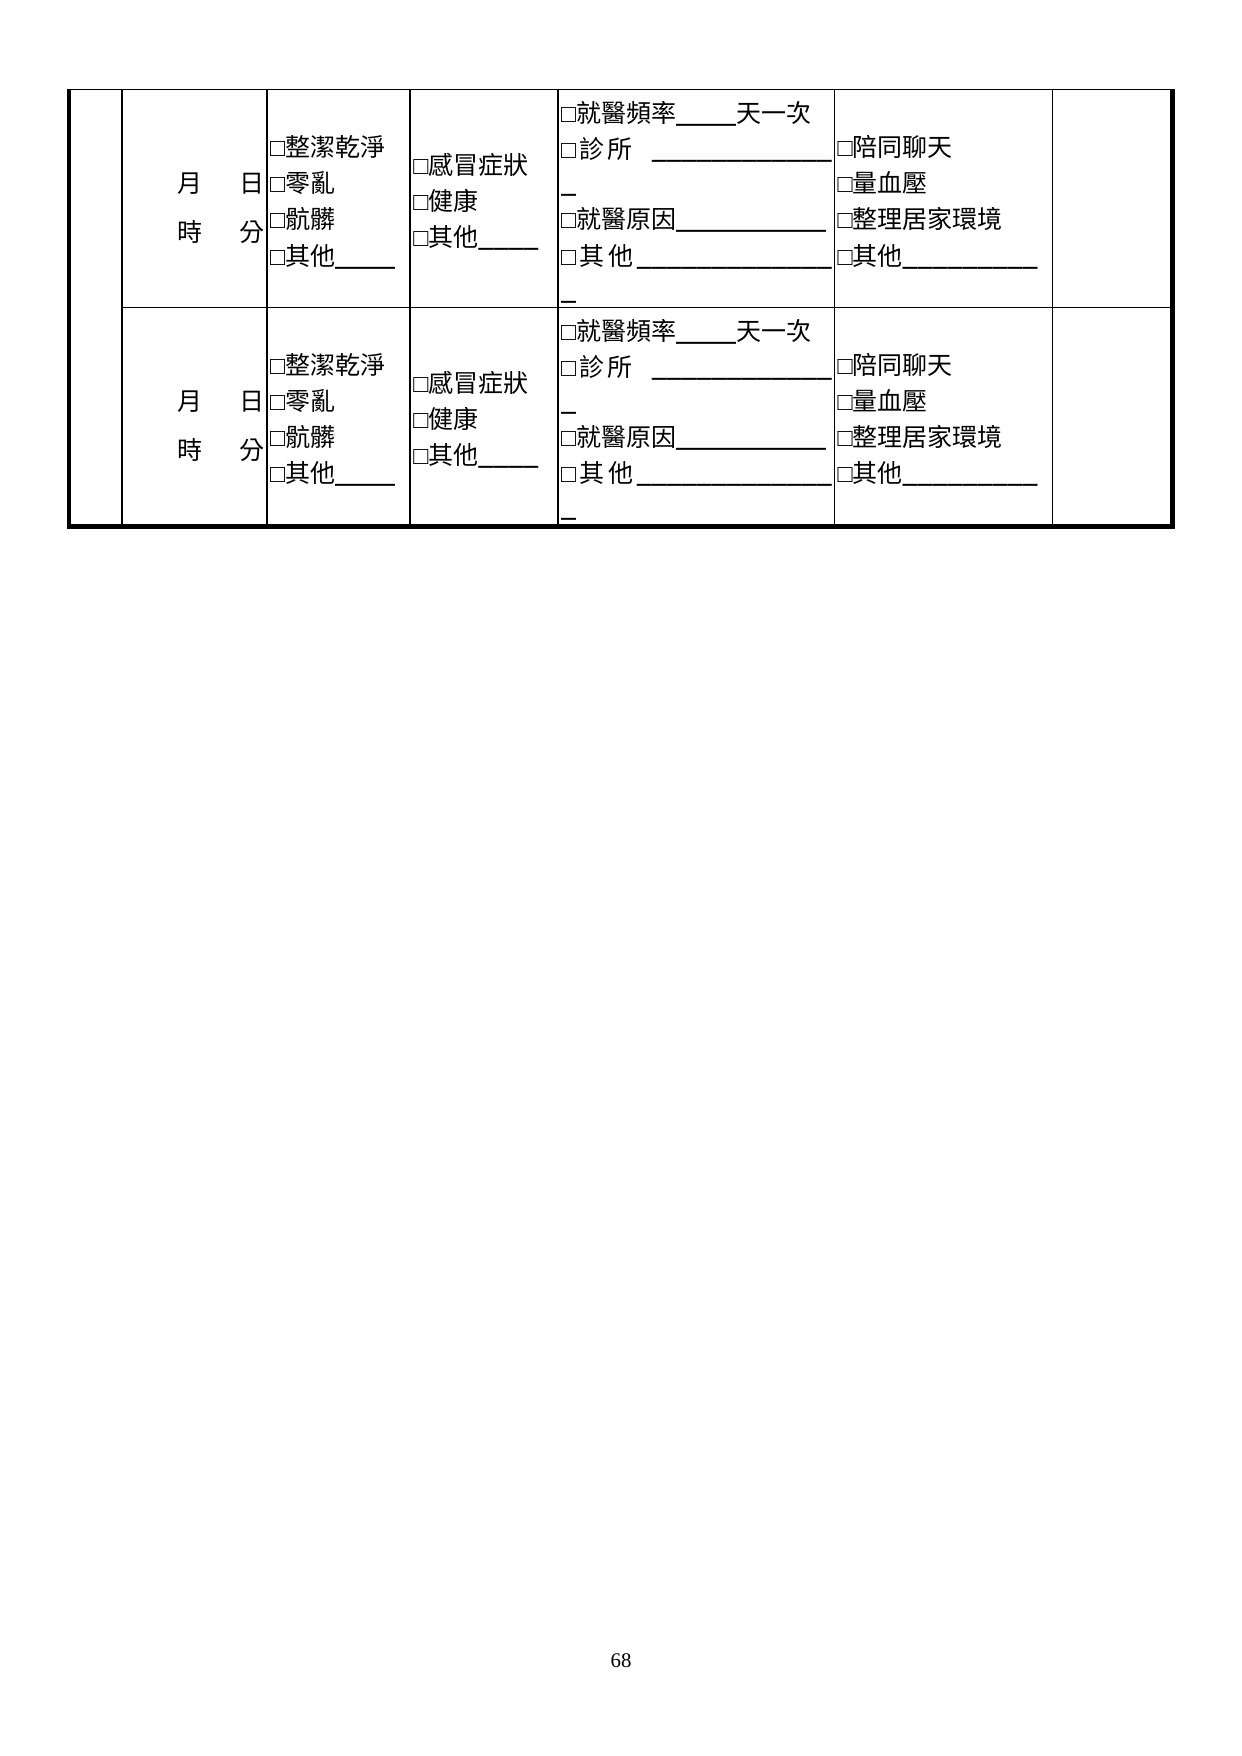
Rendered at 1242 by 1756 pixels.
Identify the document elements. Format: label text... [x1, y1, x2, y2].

table_cell □就醫頻率____天一次 □診所 _____________ □就醫原因__________ □其他______________ [559, 90, 834, 306]
table_cell 關懷訪視 [71, 90, 121, 524]
table_cell □整潔乾淨 □零亂 □骯髒 □其他____ [268, 308, 409, 524]
table_cell □就醫頻率____天一次 □診所 _____________ □就醫原因__________ □其他______________ [559, 308, 834, 524]
table_cell □整潔乾淨 □零亂 □骯髒 □其他____ [268, 90, 409, 306]
table_cell 月 日 時 分 [123, 308, 266, 524]
table_cell [1053, 308, 1170, 524]
table_cell □陪同聊天 □量血壓 □整理居家環境 □其他_________ [835, 90, 1052, 306]
table_cell □感冒症狀 □健康 □其他____ [411, 308, 557, 524]
table_cell □感冒症狀 □健康 □其他____ [411, 90, 557, 306]
table_cell [1053, 90, 1170, 306]
table_cell 月 日 時 分 [123, 90, 266, 306]
table_cell □陪同聊天 □量血壓 □整理居家環境 □其他_________ [835, 308, 1052, 524]
